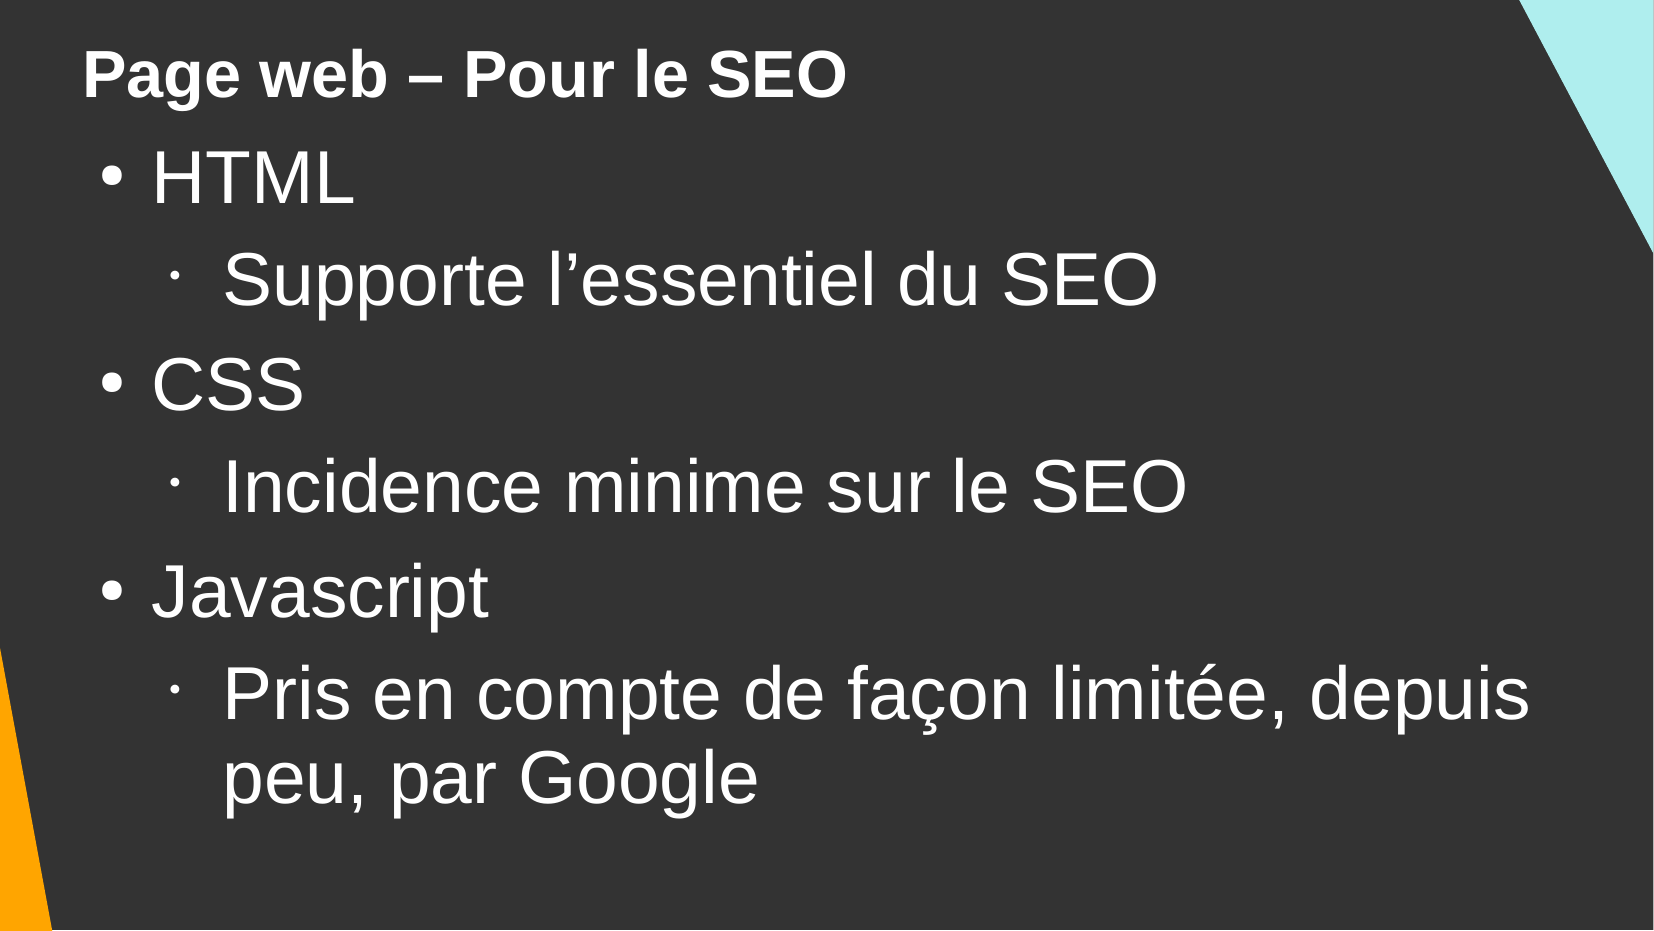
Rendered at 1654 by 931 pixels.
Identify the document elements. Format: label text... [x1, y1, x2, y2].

text_box [0, 647, 53, 931]
text_box [1519, 0, 1654, 255]
title Page web – Pour le SEO [82, 36, 1571, 114]
list HTML Supporte l’essentiel du SEO CSS Incidence minime sur le SEO Javascript Pris en compte de façon limitée, depuis peu, par Google [80, 135, 1569, 827]
